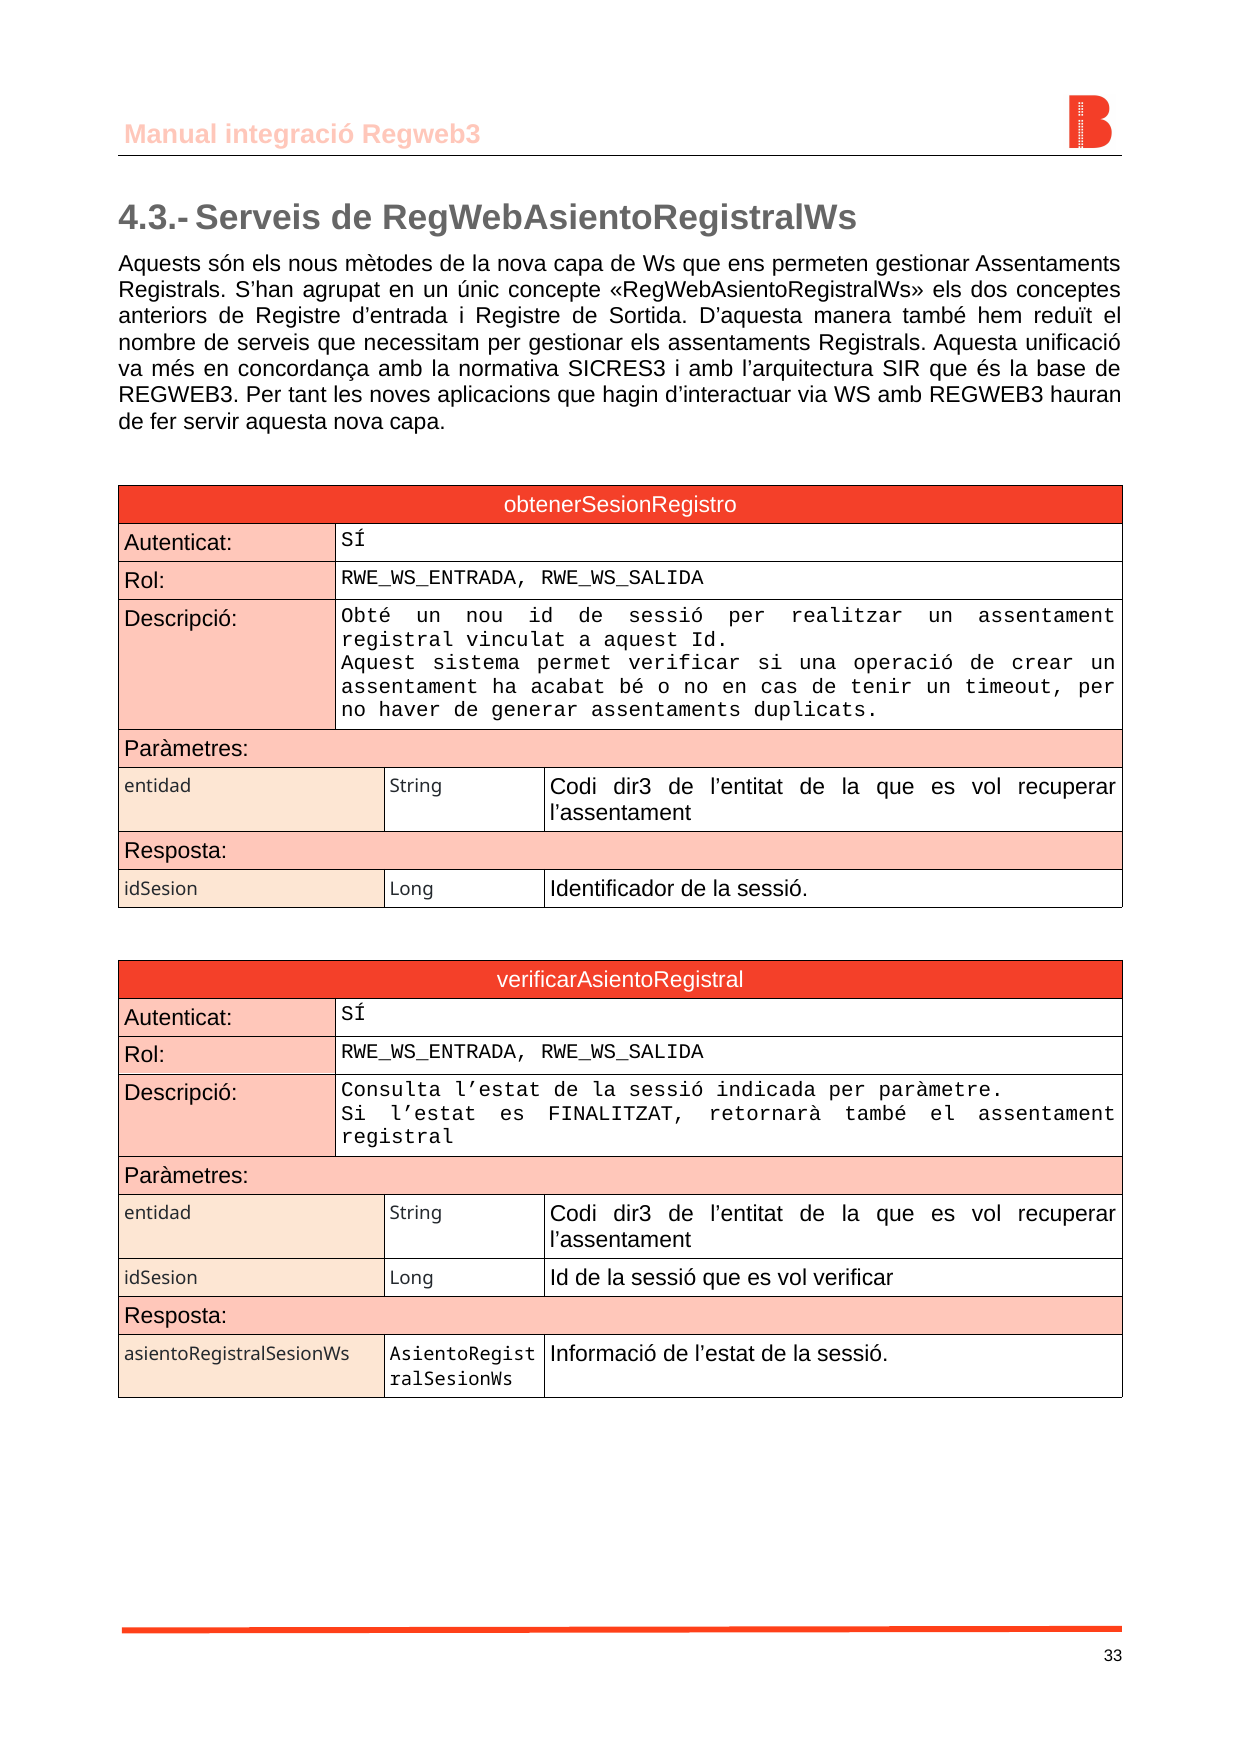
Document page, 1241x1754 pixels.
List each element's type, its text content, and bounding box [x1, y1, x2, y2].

table_cell Descripció: [119, 1075, 335, 1156]
table_cell String [385, 1195, 544, 1258]
table_cell idSesion [119, 870, 384, 907]
table_cell Rol: [119, 1037, 335, 1073]
table_cell Resposta: [119, 1297, 1122, 1334]
table_cell Informació de l’estat de la sessió. [545, 1335, 1122, 1397]
table_header verificarAsientoRegistral [119, 961, 1122, 998]
table_cell Descripció: [119, 600, 335, 729]
table_cell Paràmetres: [119, 1157, 1122, 1194]
table_cell SÍ [336, 524, 1122, 561]
table_cell RWE_WS_ENTRADA, RWE_WS_SALIDA [336, 1037, 1122, 1073]
table_cell RWE_WS_ENTRADA, RWE_WS_SALIDA [336, 562, 1122, 599]
table_cell Autenticat: [119, 524, 335, 561]
table_cell asientoRegistralSesionWs [119, 1335, 384, 1397]
table_cell String [385, 768, 544, 831]
table_cell entidad [119, 1195, 384, 1258]
table_cell Long [385, 1259, 544, 1296]
picture [1063, 94, 1117, 150]
subtitle Serveis de RegWebAsientoRegistralWs [118, 196, 1122, 237]
table_cell Id de la sessió que es vol verificar [545, 1259, 1122, 1296]
text Aquests són els nous mètodes de la nova capa de Ws que ens permeten gestionar Assentaments Registrals. S’han agrupat en un únic concepte «RegWebAsientoRegistralWs» els dos conceptes anteriors de Registre d’entrada i Registre de Sortida. D’aquesta manera també hem reduït el nombre de serveis que necessitam per gestionar els assentaments Registrals. Aquesta unificació va més en concordança amb la normativa SICRES3 i amb l’arquitectura SIR que és la base de REGWEB3. Per tant les noves aplicacions que hagin d’interactuar via WS amb REGWEB3 hauran de fer servir aquesta nova capa. [118, 249, 1122, 434]
table_cell Codi dir3 de l’entitat de la que es vol recuperar l’assentament [545, 1195, 1122, 1258]
table_cell Long [385, 870, 544, 907]
table_cell Obté un nou id de sessió per realitzar un assentament registral vinculat a aquest Id. Aquest sistema permet verificar si una operació de crear un assentament ha acabat bé o no en cas de tenir un timeout, per no haver de generar assentaments duplicats. [336, 600, 1122, 729]
table_cell Resposta: [119, 832, 1122, 869]
table_cell Rol: [119, 562, 335, 599]
table_header obtenerSesionRegistro [119, 486, 1122, 523]
table_cell entidad [119, 768, 384, 831]
table_cell Identificador de la sessió. [545, 870, 1122, 907]
table_cell AsientoRegistralSesionWs [385, 1335, 544, 1397]
table_cell Codi dir3 de l’entitat de la que es vol recuperar l’assentament [545, 768, 1122, 831]
table_cell Autenticat: [119, 999, 335, 1036]
table_cell idSesion [119, 1259, 384, 1296]
table_cell Consulta l’estat de la sessió indicada per paràmetre. Si l’estat es FINALITZAT, retornarà també el assentament registral [336, 1075, 1122, 1156]
table_cell SÍ [336, 999, 1122, 1036]
table_cell Paràmetres: [119, 730, 1122, 767]
